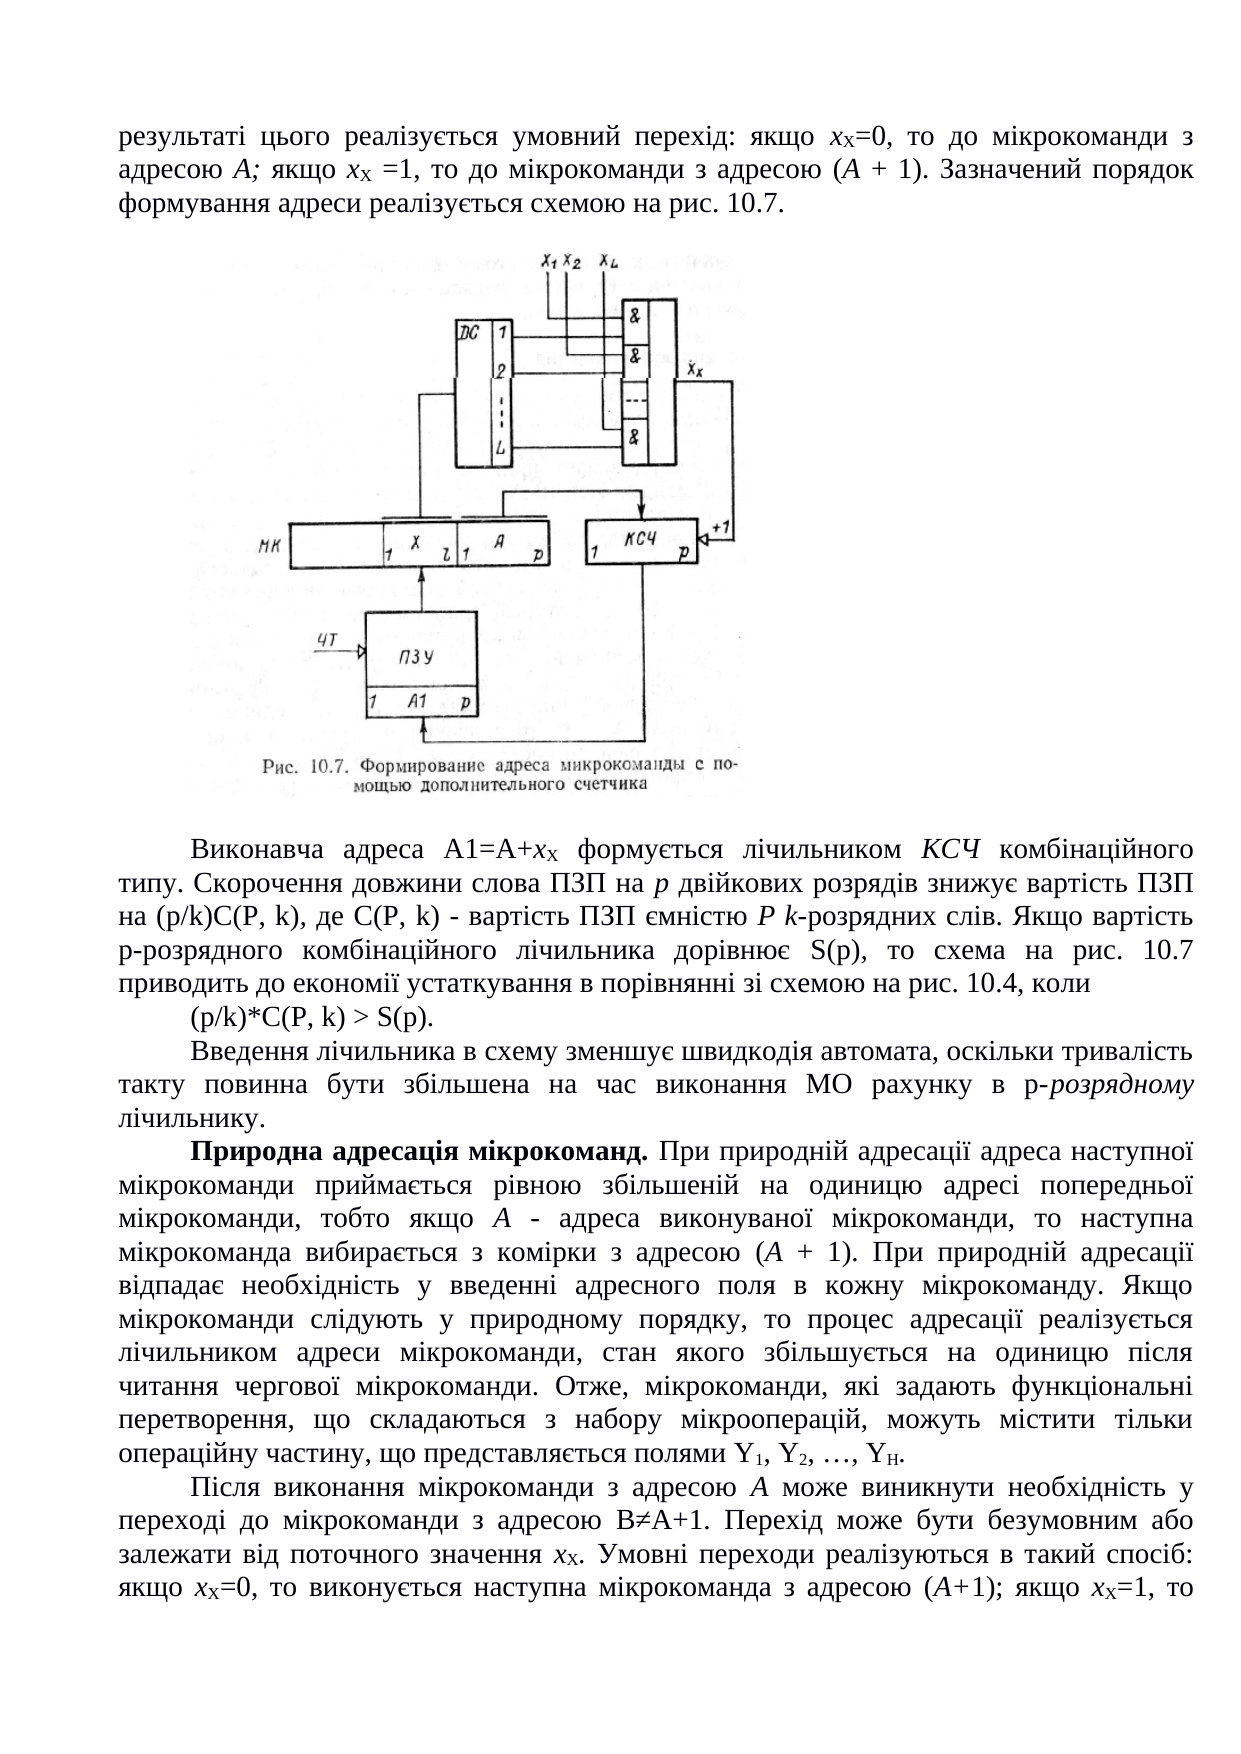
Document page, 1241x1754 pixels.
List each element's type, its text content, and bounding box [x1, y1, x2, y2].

text Введення лічильника в схему зменшує швидкодія автомата, оскільки тривалість такту повинна бути збільшена на час виконання МО рахунку в р-розрядному лічильнику. [118, 1033, 1194, 1133]
picture [190, 252, 745, 798]
text Після виконання мікрокоманди з адресою А може виникнути необхідність у переході до мікрокоманди з адресою B≠А+1. Перехід може бути безумовним або залежати від поточного значення хХ. Умовні переходи реалізуються в такий спосіб: якщо хХ=0, то виконується наступна мікрокоманда з адресою (А+1); якщо хХ=1, то [118, 1469, 1194, 1603]
text Природна адресація мікрокоманд. При природній адресації адреса наступної мікрокоманди приймається рівною збільшеній на одиницю адресі попередньої мікрокоманди, тобто якщо А - адреса виконуваної мікрокоманди, то наступна мікрокоманда вибирається з комірки з адресою (А + 1). При природній адресації відпадає необхідність у введенні адресного поля в кожну мікрокоманду. Якщо мікрокоманди слідують у природному порядку, то процес адресації реалізується лічильником адреси мікрокоманди, стан якого збільшується на одиницю після читання чергової мікрокоманди. Отже, мікрокоманди, які задають функціональні перетворення, що складаються з набору мікрооперацій, можуть містити тільки операційну частину, що представляється полями Y1, Y2, …, YH. [118, 1133, 1194, 1469]
text Виконавча адреса А1=А+хХ формується лічильником КСЧ комбінаційного типу. Скорочення довжини слова ПЗП на р двійкових розрядів знижує вартість ПЗП на (p/k)C(P, k), де C(P, k) - вартість ПЗП ємністю Р k-розрядних слів. Якщо вартість р-розрядного комбінаційного лічильника дорівнює S(p), то схема на рис. 10.7 приводить до економії устаткування в порівнянні зі схемою на рис. 10.4, коли [118, 831, 1194, 999]
text результаті цього реалізується умовний перехід: якщо хХ=0, то до мікрокоманди з адресою А; якщо хХ =1, то до мікрокоманди з адресою (А + 1). Зазначений порядок формування адреси реалізується схемою на рис. 10.7. [118, 118, 1194, 219]
text (p/k)*C(P, k) > S(p). [118, 999, 1194, 1033]
